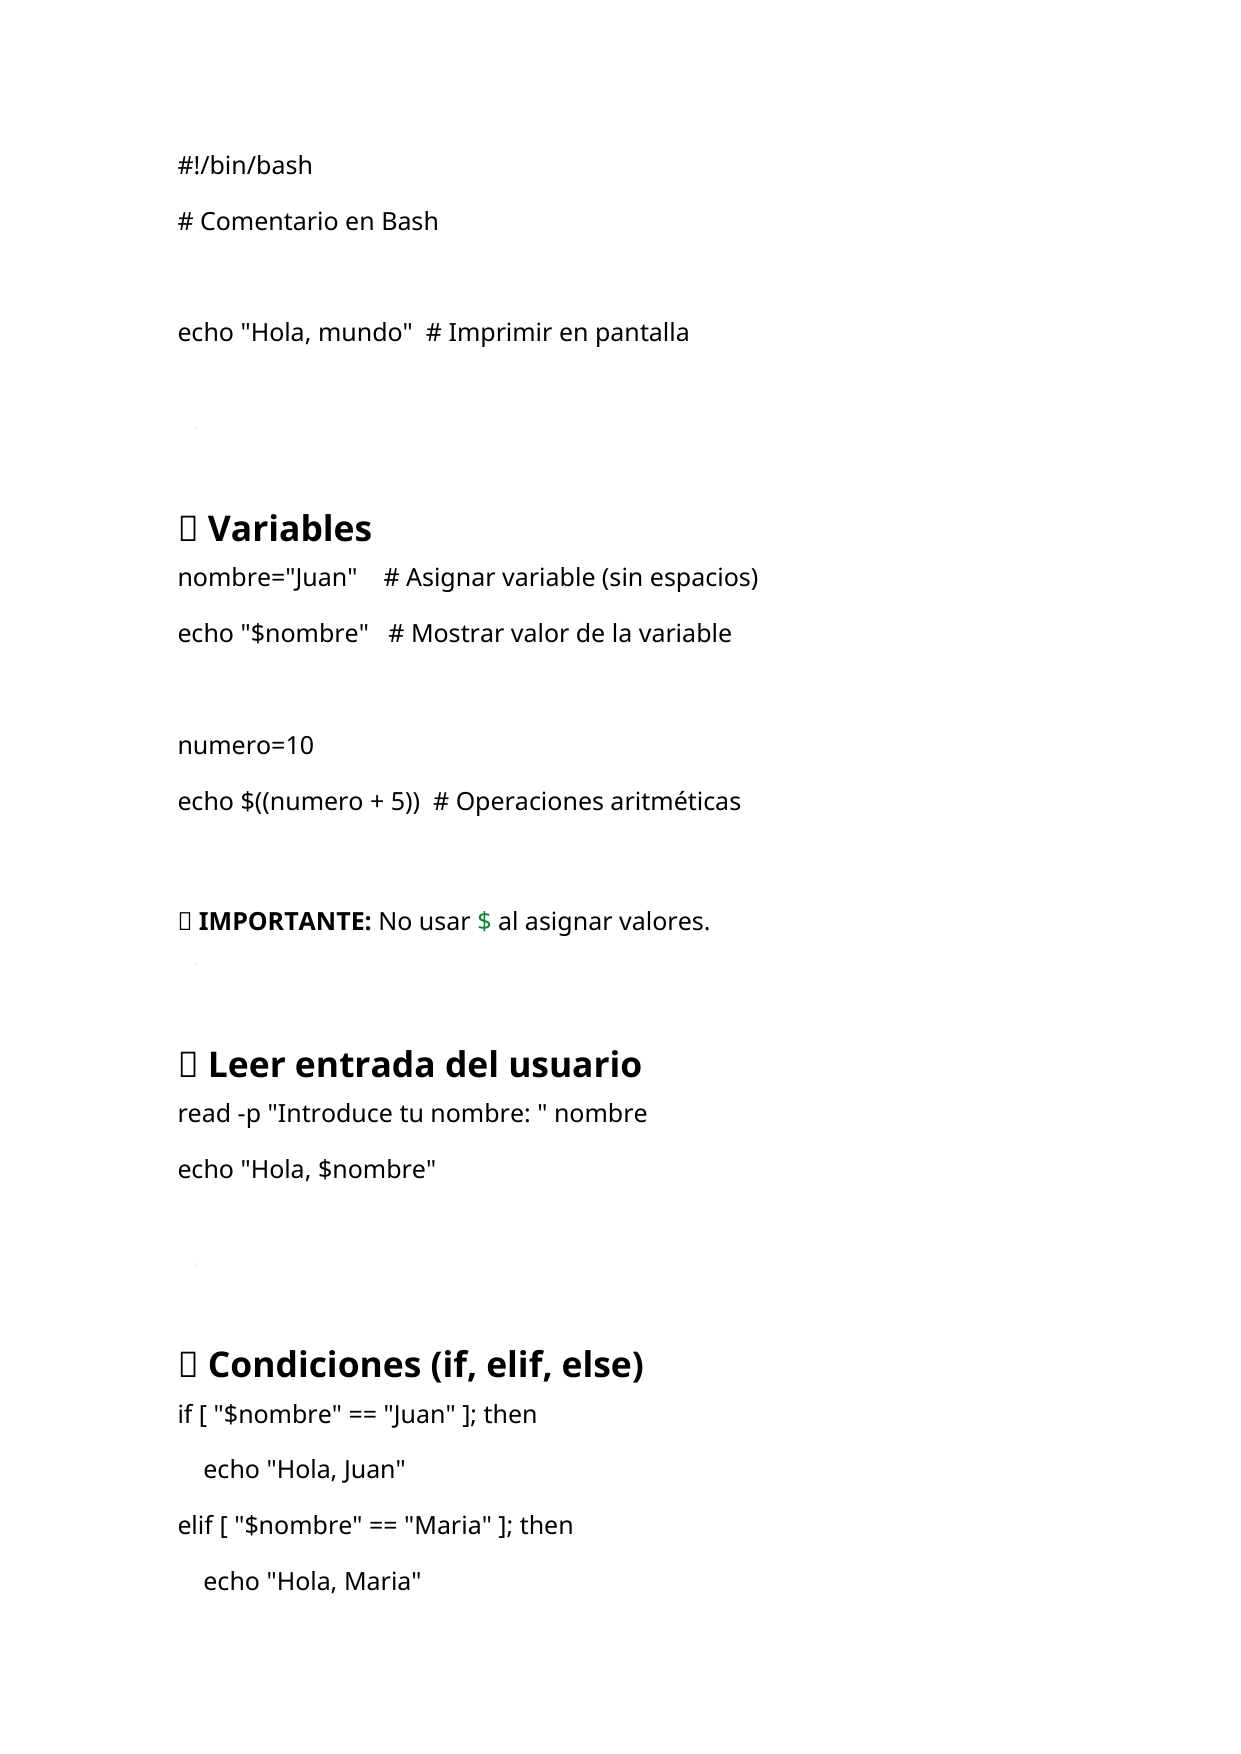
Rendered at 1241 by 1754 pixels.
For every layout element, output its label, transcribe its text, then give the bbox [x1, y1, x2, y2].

text echo "Hola, Juan" [177, 1452, 1063, 1486]
text read -p "Introduce tu nombre: " nombre [177, 1096, 1063, 1130]
text # Comentario en Bash [177, 203, 1063, 237]
text nombre="Juan" # Asignar variable (sin espacios) [177, 560, 1063, 594]
text numero=10 [177, 727, 1063, 762]
text 📌 IMPORTANTE: No usar $ al asignar valores. [177, 903, 1063, 937]
text #!/bin/bash [177, 148, 1063, 182]
text if [ "$nombre" == "Juan" ]; then [177, 1396, 1063, 1430]
subtitle 🔹 Condiciones (if, elif, else) [177, 1340, 1063, 1388]
text echo $((numero + 5)) # Operaciones aritméticas [177, 783, 1063, 817]
text elif [ "$nombre" == "Maria" ]; then [177, 1508, 1063, 1542]
text echo "Hola, mundo" # Imprimir en pantalla [177, 315, 1063, 349]
text echo "$nombre" # Mostrar valor de la variable [177, 616, 1063, 650]
text echo "Hola, Maria" [177, 1564, 1063, 1598]
subtitle 🔹 Variables [177, 503, 1063, 552]
text echo "Hola, $nombre" [177, 1151, 1063, 1186]
subtitle 🔹 Leer entrada del usuario [177, 1039, 1063, 1087]
